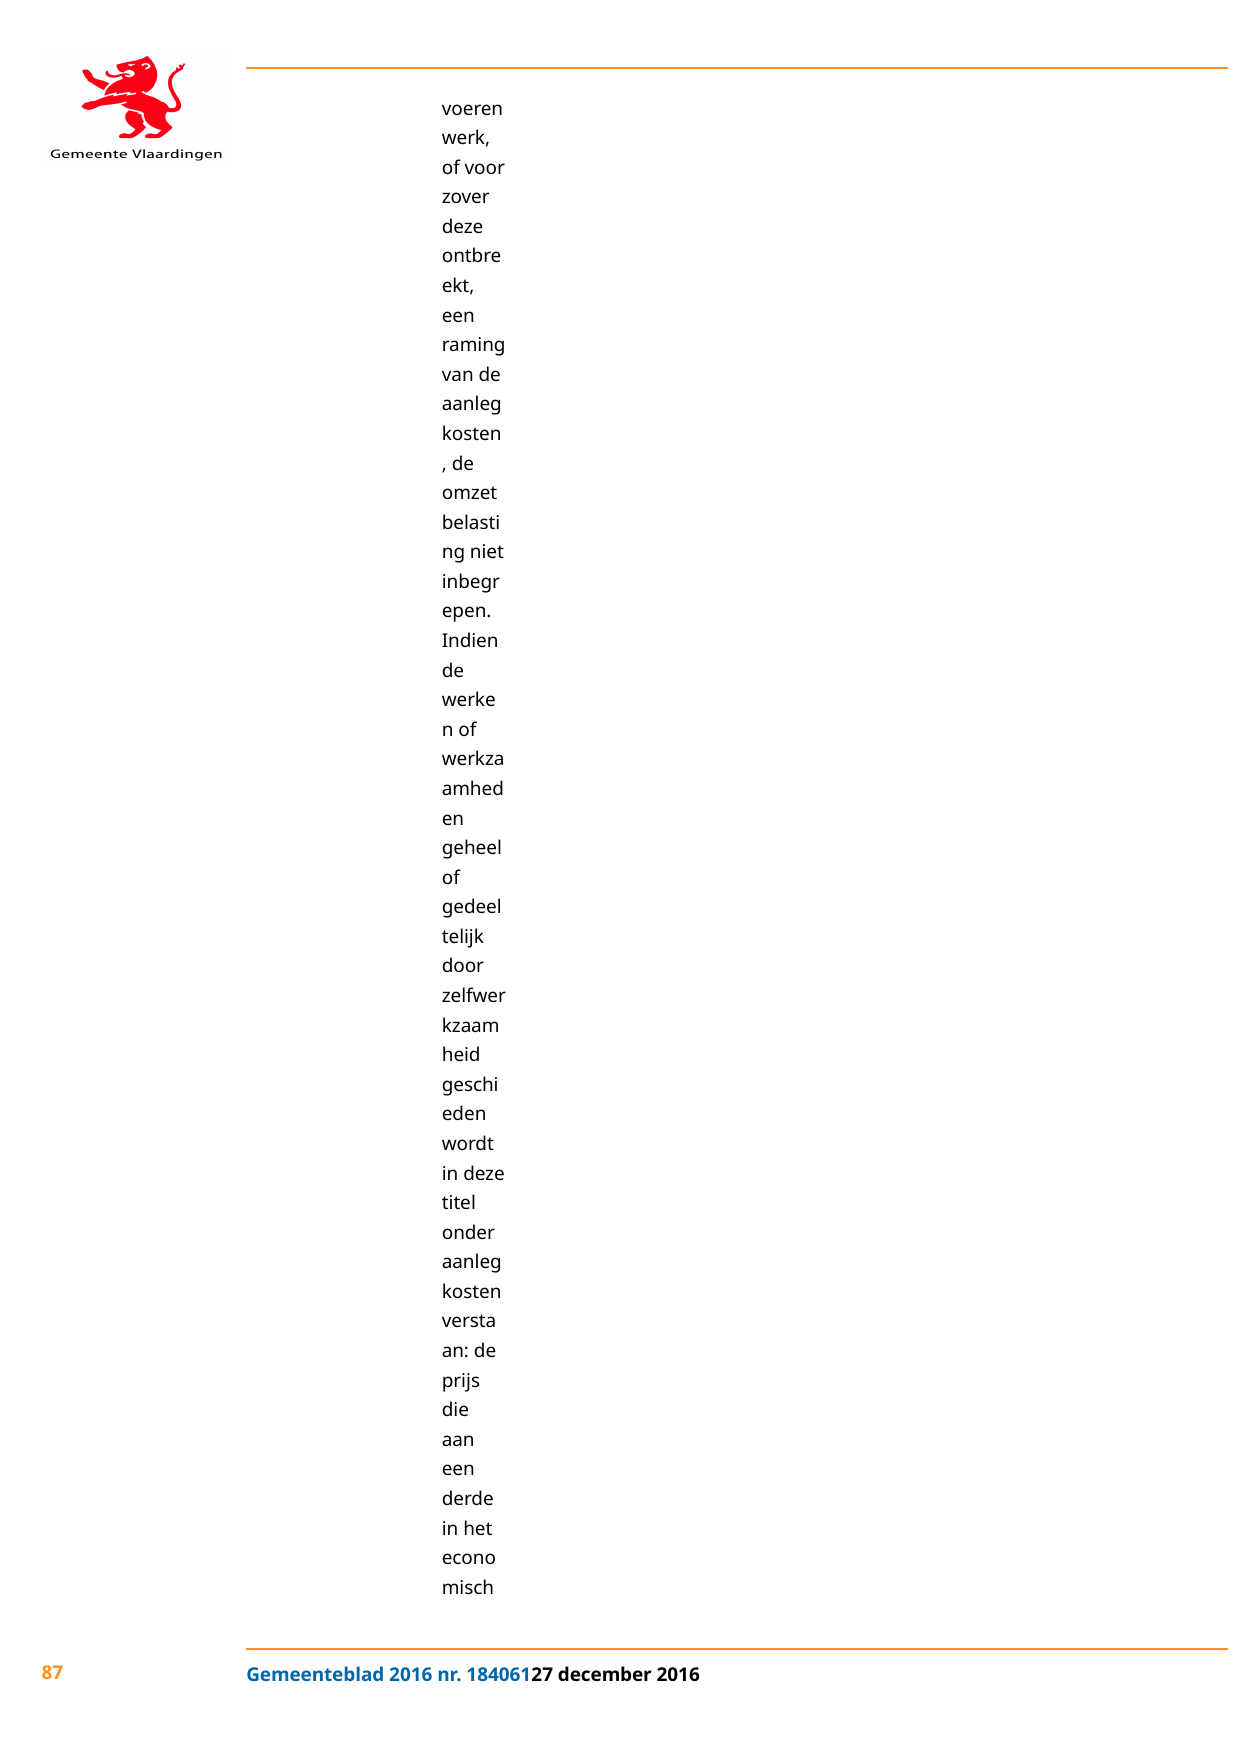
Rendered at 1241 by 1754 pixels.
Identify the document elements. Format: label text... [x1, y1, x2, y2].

table_cell voeren werk, of voor zover deze ontbreekt, een raming van de aanlegkosten, de omzetbelasting niet inbegrepen. Indien de werken of werkzaamheden geheel of gedeeltelijk door zelfwerkzaamheid geschieden wordt in deze titel onder aanlegkosten verstaan: de prijs die aan een derde in het economisch [442, 95, 506, 1600]
table_cell [571, 95, 635, 1600]
picture [41, 47, 231, 172]
table_cell [313, 95, 377, 1600]
table_cell [377, 95, 442, 1600]
table_cell [506, 95, 571, 1600]
table_cell [248, 95, 312, 1600]
table_cell [635, 95, 700, 1600]
